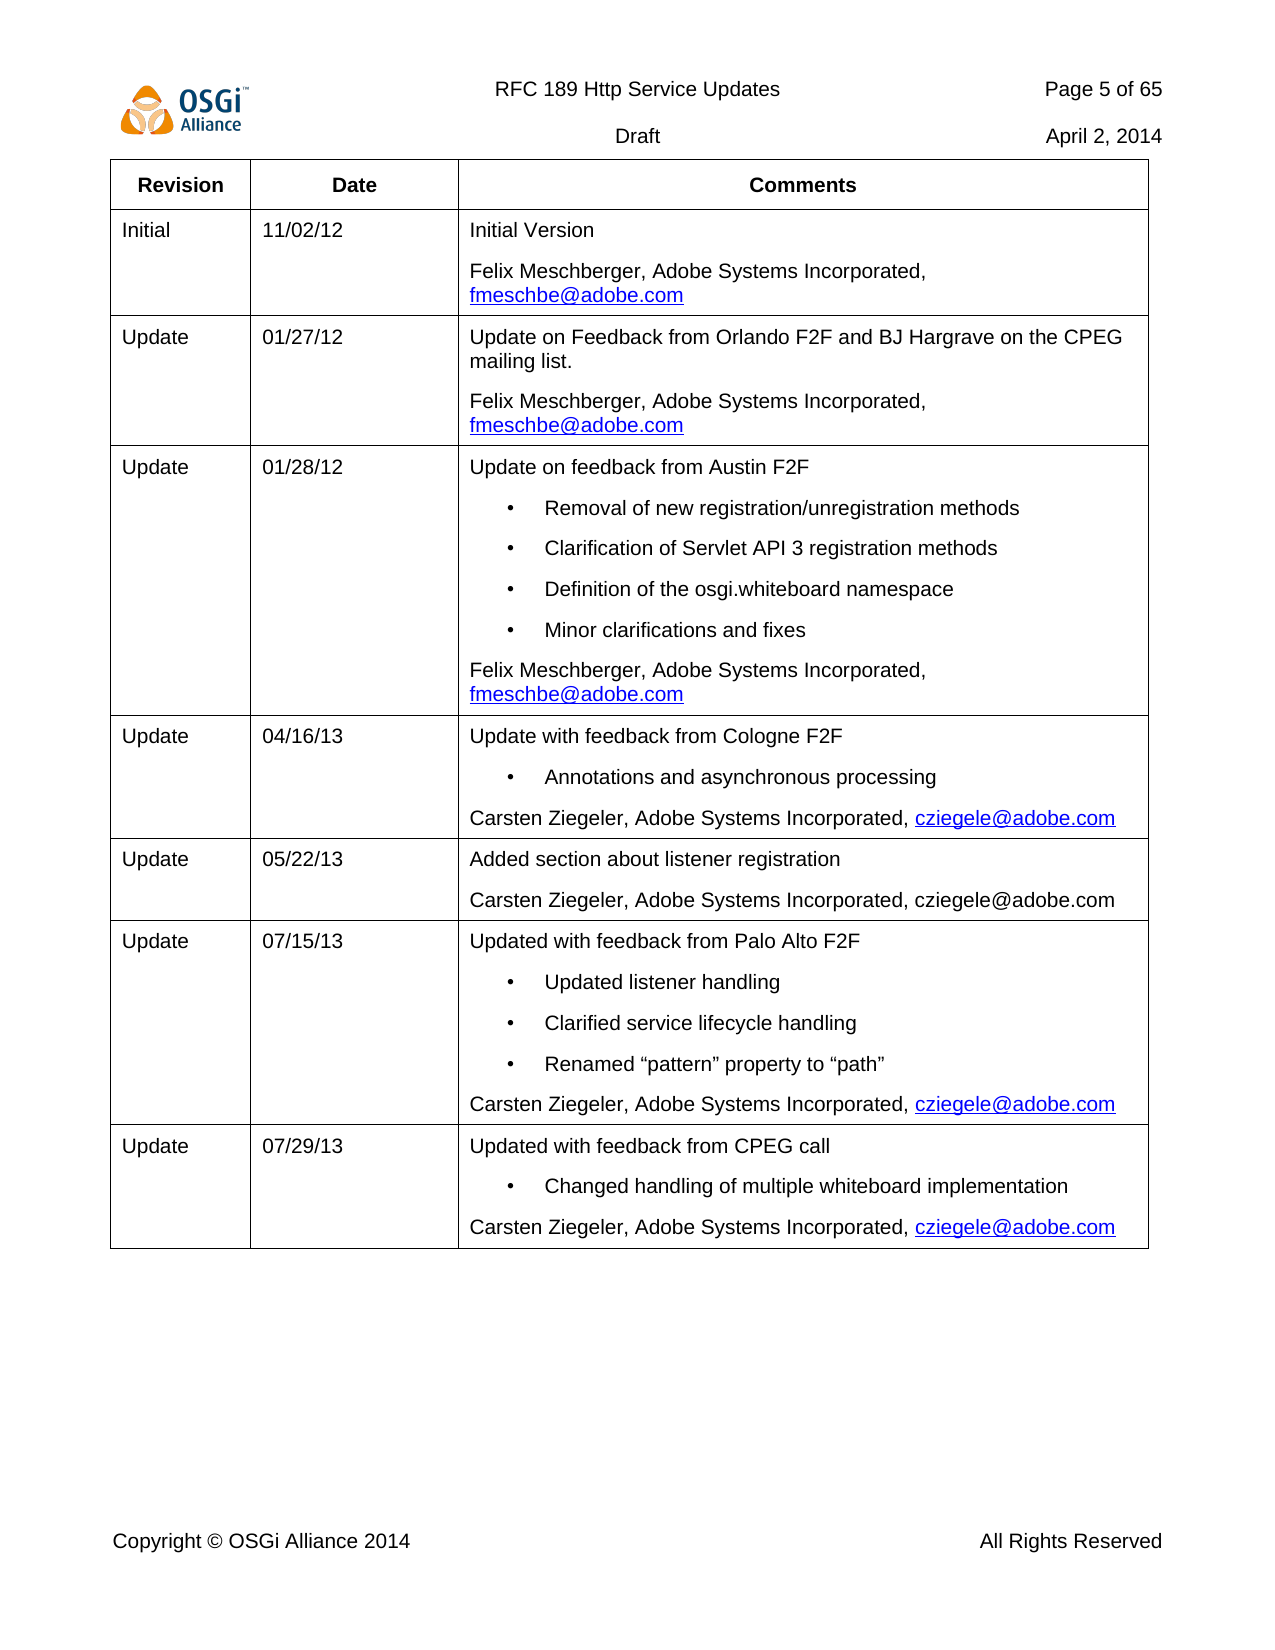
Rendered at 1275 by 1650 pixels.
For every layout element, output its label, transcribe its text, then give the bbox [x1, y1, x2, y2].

table_cell 07/29/13 [251, 1125, 458, 1247]
table_cell Update [111, 921, 250, 1124]
table_cell Update [111, 1125, 250, 1247]
picture [113, 78, 257, 142]
table_header Revision [111, 160, 250, 209]
table_cell Update on feedback from Austin F2F Removal of new registration/unregistration methods Clarification of Servlet API 3 registration methods Definition of the osgi.whiteboard namespace Minor clarifications and fixes Felix Meschberger, Adobe Systems Incorporated, fmeschbe@adobe.com [459, 446, 1148, 714]
table_cell Update [111, 316, 250, 445]
table_cell Updated with feedback from CPEG call Changed handling of multiple whiteboard implementation Carsten Ziegeler, Adobe Systems Incorporated, cziegele@adobe.com [459, 1125, 1148, 1247]
table_cell 11/02/12 [251, 210, 458, 315]
table_cell 04/16/13 [251, 716, 458, 838]
table_cell Update [111, 446, 250, 714]
table_cell 01/27/12 [251, 316, 458, 445]
table_cell 01/28/12 [251, 446, 458, 714]
table_cell Added section about listener registration Carsten Ziegeler, Adobe Systems Incorporated, cziegele@adobe.com [459, 839, 1148, 920]
table_header Comments [459, 160, 1148, 209]
table_cell Update with feedback from Cologne F2F Annotations and asynchronous processing Carsten Ziegeler, Adobe Systems Incorporated, cziegele@adobe.com [459, 716, 1148, 838]
table_cell Update [111, 839, 250, 920]
table_cell Update on Feedback from Orlando F2F and BJ Hargrave on the CPEG mailing list. Felix Meschberger, Adobe Systems Incorporated, fmeschbe@adobe.com [459, 316, 1148, 445]
table_cell 05/22/13 [251, 839, 458, 920]
table_cell Update [111, 716, 250, 838]
table_cell Updated with feedback from Palo Alto F2F Updated listener handling Clarified service lifecycle handling Renamed “pattern” property to “path” Carsten Ziegeler, Adobe Systems Incorporated, cziegele@adobe.com [459, 921, 1148, 1124]
table_header Date [251, 160, 458, 209]
table_cell 07/15/13 [251, 921, 458, 1124]
table_cell Initial [111, 210, 250, 315]
table_cell Initial Version Felix Meschberger, Adobe Systems Incorporated, fmeschbe@adobe.com [459, 210, 1148, 315]
